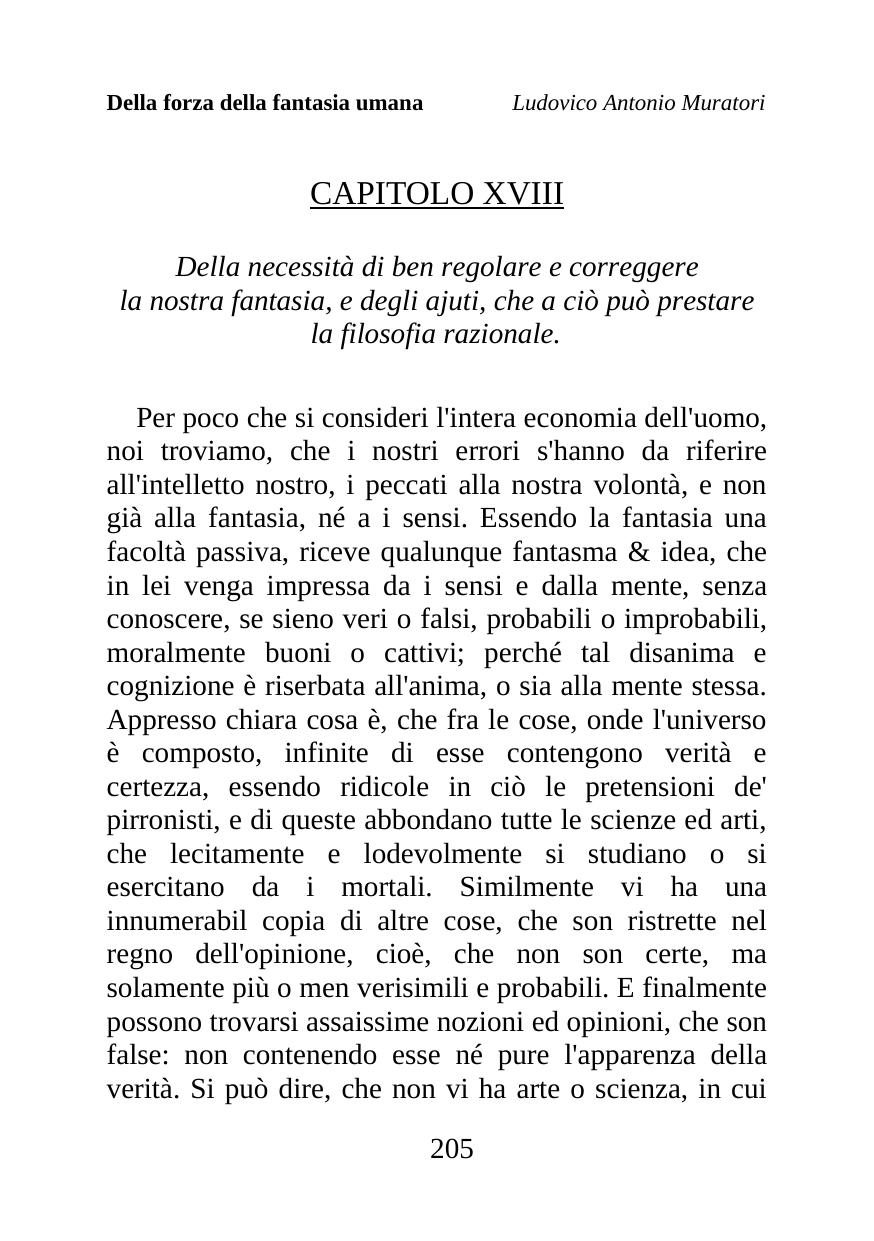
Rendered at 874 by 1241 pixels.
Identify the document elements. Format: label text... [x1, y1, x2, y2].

text Per poco che si consideri l'intera economia dell'uomo, noi troviamo, che i nostri errori s'hanno da riferire all'intelletto nostro, i peccati alla nostra volontà, e non già alla fantasia, né a i sensi. Essendo la fantasia una facoltà passiva, riceve qualunque fantasma & idea, che in lei venga impressa da i sensi e dalla mente, senza conoscere, se sieno veri o falsi, probabili o improbabili, moralmente buoni o cattivi; perché tal disanima e cognizione è riserbata all'anima, o sia alla mente stessa. Appresso chiara cosa è, che fra le cose, onde l'universo è composto, infinite di esse contengono verità e certezza, essendo ridicole in ciò le pretensioni de' pirronisti, e di queste abbondano tutte le scienze ed arti, che lecitamente e lodevolmente si studiano o si esercitano da i mortali. Similmente vi ha una innumerabil copia di altre cose, che son ristrette nel regno dell'opinione, cioè, che non son certe, ma solamente più o men verisimili e probabili. E finalmente possono trovarsi assaissime nozioni ed opinioni, che son false: non contenendo esse né pure l'apparenza della verità. Si può dire, che non vi ha arte o scienza, in cui [106, 400, 768, 1104]
subtitle Della necessità di ben regolare e correggere la nostra fantasia, e degli ajuti, che a ciò può prestare la filosofia razionale. [106, 249, 768, 350]
subtitle CAPITOLO XVIII [106, 173, 768, 212]
